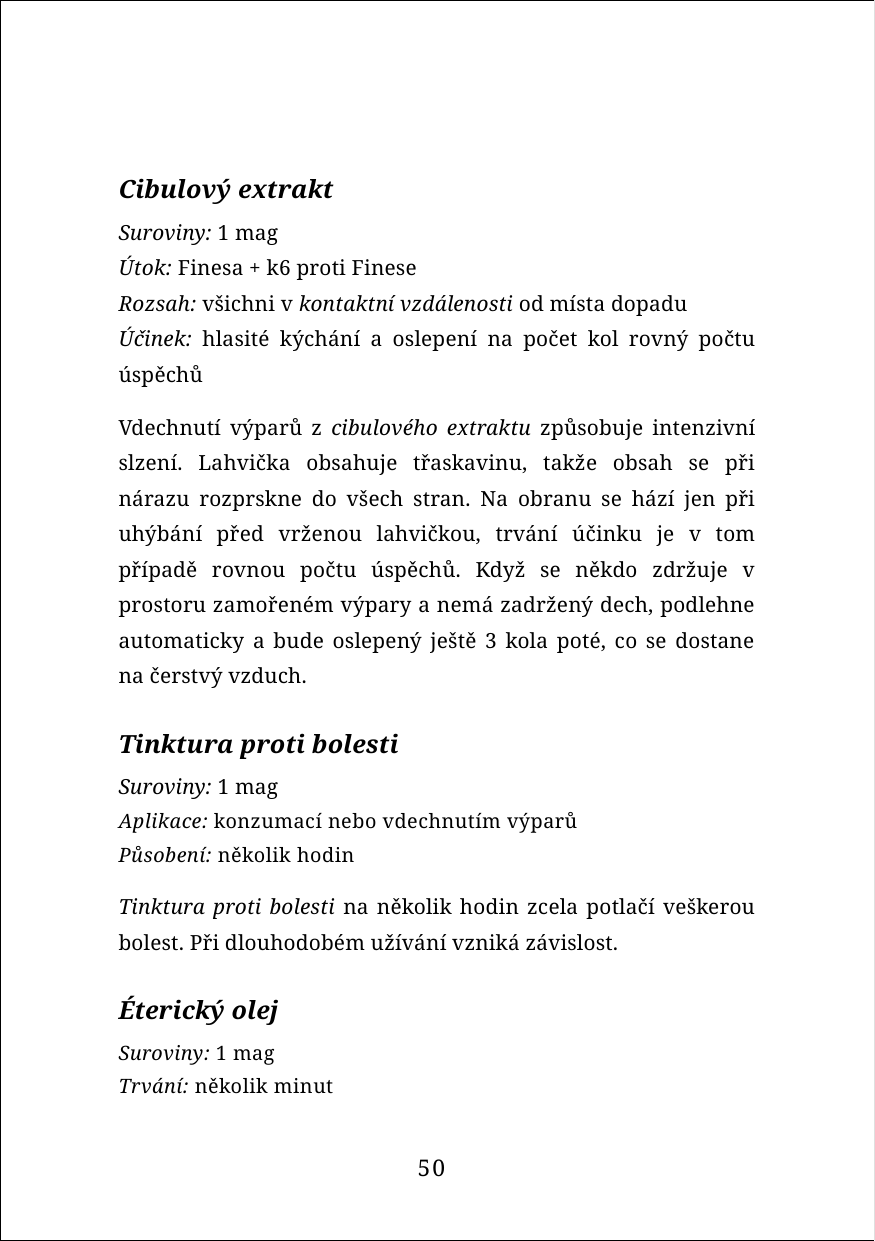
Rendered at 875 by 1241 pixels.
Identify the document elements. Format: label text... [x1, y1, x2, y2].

text Suroviny: 1 mag Trvání: několik minut [118, 1039, 756, 1099]
text Suroviny: 1 mag Útok: Finesa + k6 proti Finese Rozsah: všichni v kontaktní vzdálenosti od místa dopadu Účinek: hlasité kýchání a oslepení na počet kol rovný počtu úspěchů [118, 218, 756, 388]
subtitle Éterický olej [118, 993, 756, 1027]
subtitle Tinktura proti bolesti [118, 727, 756, 761]
text Vdechnutí výparů z cibulového extraktu způsobuje intenzivní slzení. Lahvička obsahuje třaskavinu, takže obsah se při nárazu rozprskne do všech stran. Na obranu se hází jen při uhýbání před vrženou lahvičkou, trvání účinku je v tom případě rovnou počtu úspěchů. Když se někdo zdržuje v prostoru zamořeném výpary a nemá zadržený dech, podlehne automaticky a bude oslepený ještě 3 kola poté, co se dostane na čerstvý vzduch. [118, 413, 756, 690]
subtitle Cibulový extrakt [118, 172, 756, 206]
text Tinktura proti bolesti na několik hodin zcela potlačí veškerou bolest. Při dlouhodobém užívání vzniká závislost. [118, 892, 756, 956]
text Suroviny: 1 mag Aplikace: konzumací nebo vdechnutím výparů Působení: několik hodin [118, 772, 756, 868]
